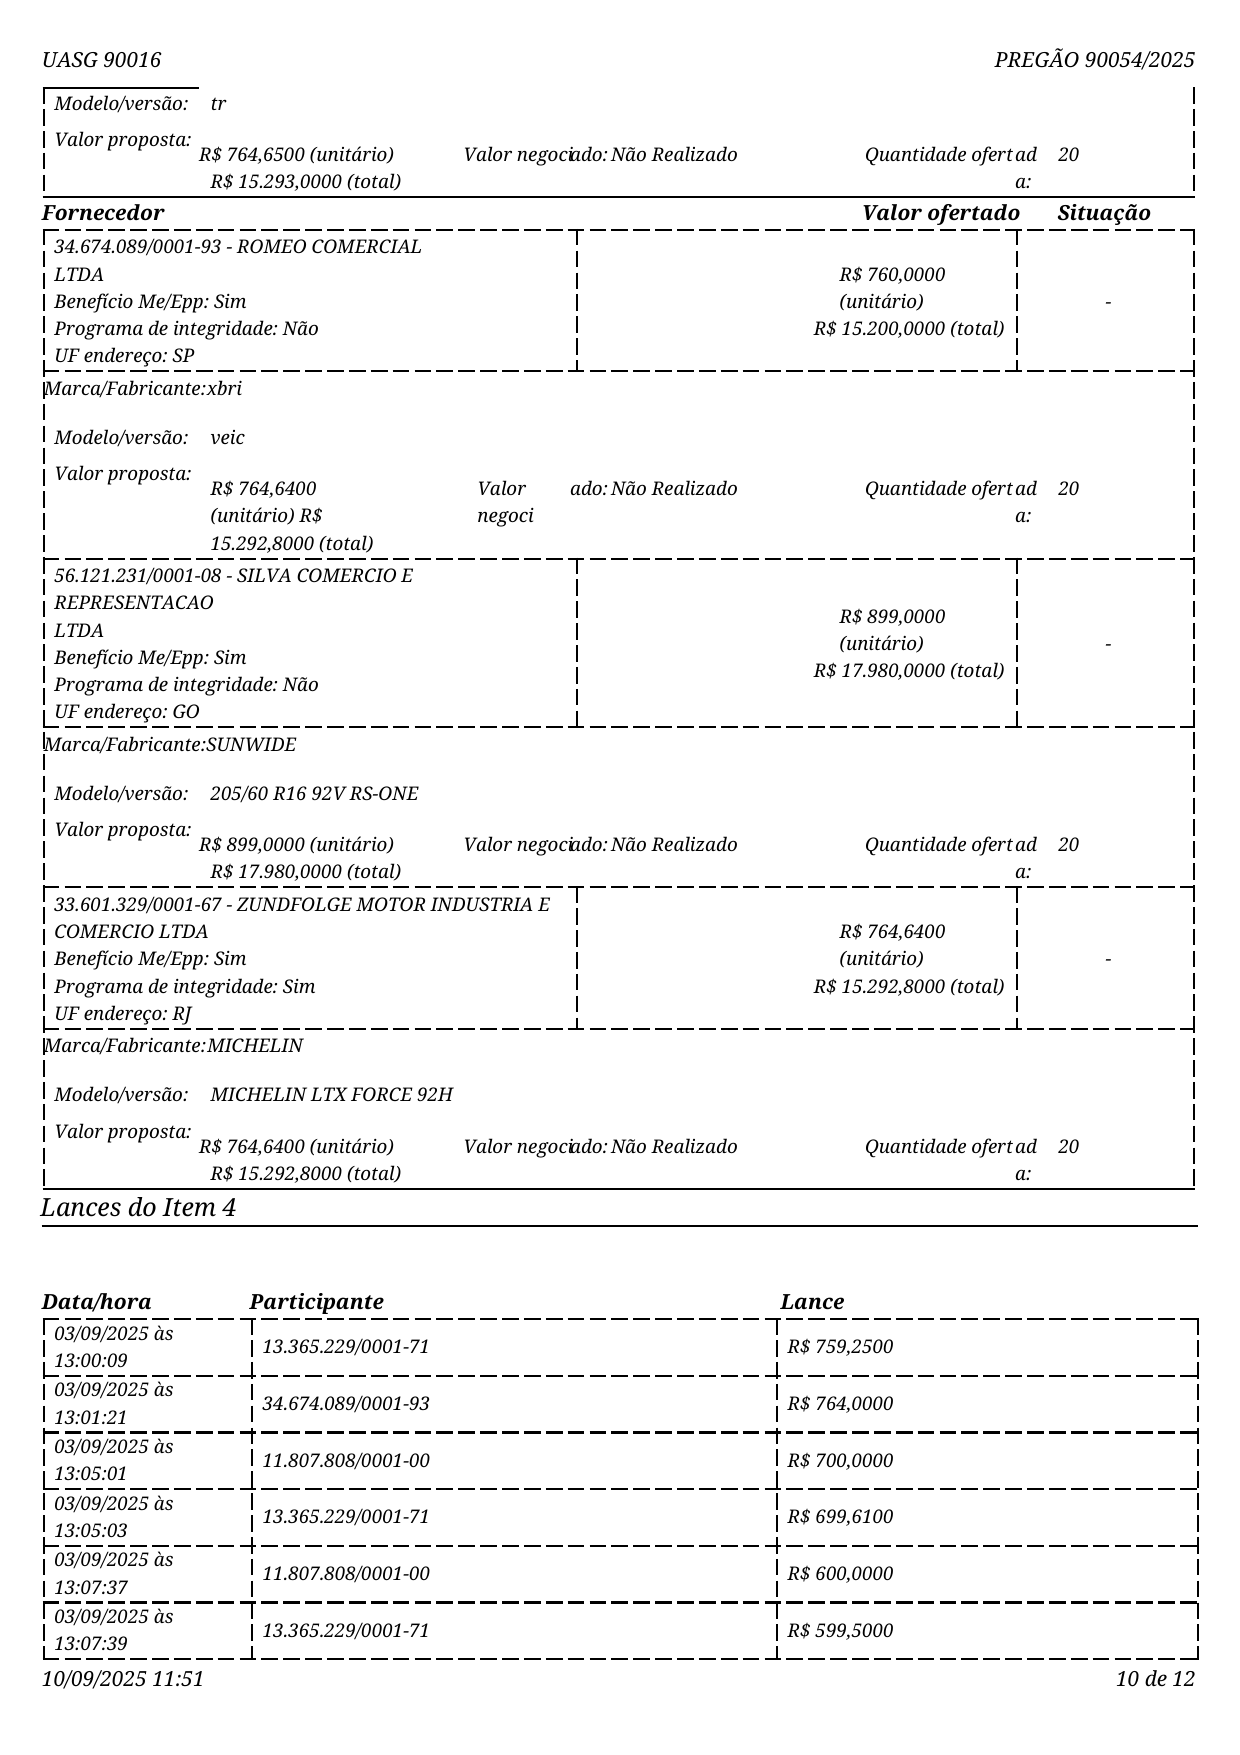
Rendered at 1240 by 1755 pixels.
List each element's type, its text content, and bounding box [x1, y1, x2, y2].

table_cell [1017, 1028, 1101, 1079]
table_cell Quantidade ofert [788, 827, 1017, 886]
table_header 03/09/2025 às 13:00:09 [44, 1318, 252, 1375]
table_cell [1101, 1079, 1194, 1128]
table_cell [577, 778, 787, 827]
table_cell 03/09/2025 às 13:07:39 [44, 1601, 252, 1658]
table_cell - [1101, 558, 1194, 726]
table_cell [577, 87, 839, 136]
table_cell [577, 1028, 787, 1079]
table_cell ada: [1017, 136, 1048, 196]
table_cell Marca/Fabricante: xbri [44, 370, 477, 421]
table_header - [1101, 229, 1194, 370]
table_header [577, 229, 787, 370]
table_header R$ 759,2500 [777, 1318, 1198, 1375]
table_cell Valor negoci [477, 471, 577, 557]
table_cell 20 [1048, 1128, 1101, 1188]
table_cell ada: [1017, 827, 1048, 886]
table_cell 03/09/2025 às 13:05:01 [44, 1431, 252, 1488]
table_cell tr [199, 87, 577, 136]
table_cell [1101, 1128, 1194, 1188]
table_cell 33.601.329/0001-67 - ZUNDFOLGE MOTOR INDUSTRIA E COMERCIO LTDA Benefício Me/Epp: Sim Programa de integridade: Sim UF endereço: RJ [44, 886, 577, 1027]
table_cell [1017, 370, 1101, 421]
table_cell 20 [1048, 827, 1101, 886]
table_cell 20 [1048, 136, 1101, 196]
text Fornecedor Valor ofertado Situação [42, 198, 1198, 226]
table_cell [1017, 778, 1101, 827]
table_cell [577, 558, 787, 726]
table_cell 13.365.229/0001-71 [252, 1488, 777, 1545]
table_cell Modelo/versão: Valor proposta: [44, 778, 199, 886]
table_header R$ 760,0000 (unitário) R$ 15.200,0000 (total) [788, 229, 1017, 370]
table_cell veic [199, 421, 477, 471]
table_cell [477, 370, 577, 421]
table_cell [788, 778, 1017, 827]
table_cell [1017, 558, 1101, 726]
table_cell [1101, 87, 1194, 136]
table_cell R$ 700,0000 [777, 1431, 1198, 1488]
table_cell Quantidade ofert [839, 136, 1017, 196]
table_cell [477, 421, 577, 471]
table_cell [1101, 1028, 1194, 1079]
table_cell [577, 370, 787, 421]
table_cell ada: [1017, 471, 1048, 557]
table_cell 56.121.231/0001-08 - SILVA COMERCIO E REPRESENTACAO LTDA Benefício Me/Epp: Sim Programa de integridade: Não UF endereço: GO [44, 558, 577, 726]
table_cell [1017, 87, 1101, 136]
table_cell [1017, 726, 1101, 777]
table_cell [788, 370, 1017, 421]
text Data/hora Participante Lance [42, 1287, 1198, 1316]
table_cell [1101, 827, 1194, 886]
table_cell Quantidade ofert [788, 471, 1017, 557]
table_cell R$ 764,6500 (unitário) Valor negoci R$ 15.293,0000 (total) [199, 136, 577, 196]
table_cell [788, 726, 1017, 777]
table_cell [577, 726, 787, 777]
table_header 13.365.229/0001-71 [252, 1318, 777, 1375]
table_cell [1101, 726, 1194, 777]
table_header 34.674.089/0001-93 - ROMEO COMERCIAL LTDA Benefício Me/Epp: Sim Programa de integridade: Não UF endereço: SP [44, 229, 477, 370]
table_cell [577, 886, 787, 1027]
table_cell R$ 764,6400 (unitário) R$ 15.292,8000 (total) [788, 886, 1017, 1027]
table_cell [1101, 421, 1194, 471]
table_cell Quantidade ofert [788, 1128, 1017, 1188]
text Lances do Item 4 [40, 1190, 1198, 1224]
table_cell 20 [1048, 471, 1101, 557]
table_cell 03/09/2025 às 13:01:21 [44, 1375, 252, 1431]
table_cell - [1101, 886, 1194, 1027]
table_cell [788, 1028, 1017, 1079]
table_cell R$ 764,6400 (unitário) Valor negoci R$ 15.292,8000 (total) [199, 1128, 577, 1188]
table_cell Modelo/versão: Valor proposta: [44, 89, 199, 196]
table_cell 11.807.808/0001-00 [252, 1545, 777, 1601]
table_cell 03/09/2025 às 13:05:03 [44, 1488, 252, 1545]
table_cell R$ 899,0000 (unitário) Valor negoci R$ 17.980,0000 (total) [199, 827, 577, 886]
table_header [1017, 229, 1101, 370]
table_cell MICHELIN LTX FORCE 92H [199, 1079, 577, 1128]
table_cell [788, 421, 1017, 471]
table_cell ado: Não Realizado [577, 471, 787, 557]
table_cell [1017, 1079, 1101, 1128]
table_cell R$ 599,5000 [777, 1601, 1198, 1658]
table_cell 13.365.229/0001-71 [252, 1601, 777, 1658]
table_cell R$ 899,0000 (unitário) R$ 17.980,0000 (total) [788, 558, 1017, 726]
table_cell 11.807.808/0001-00 [252, 1431, 777, 1488]
table_cell [839, 87, 1017, 136]
table_cell 205/60 R16 92V RS-ONE [199, 778, 577, 827]
table_cell [1101, 136, 1194, 196]
table_cell 03/09/2025 às 13:07:37 [44, 1545, 252, 1601]
table_cell Modelo/versão: Valor proposta: [44, 1079, 199, 1188]
table_cell Marca/Fabricante: SUNWIDE [44, 726, 577, 777]
table_header [477, 229, 577, 370]
table_cell [577, 1079, 787, 1128]
table_cell ado: Não Realizado [577, 1128, 787, 1188]
table_cell R$ 699,6100 [777, 1488, 1198, 1545]
table_cell [1017, 421, 1101, 471]
table_cell ado: Não Realizado [577, 827, 787, 886]
table_cell Modelo/versão: Valor proposta: [44, 421, 199, 557]
table_cell Marca/Fabricante: MICHELIN [44, 1028, 577, 1079]
table_cell [1101, 778, 1194, 827]
table_cell ado: Não Realizado [577, 136, 839, 196]
table_cell [788, 1079, 1017, 1128]
table_cell ada: [1017, 1128, 1048, 1188]
table_cell [1017, 886, 1101, 1027]
table_cell 34.674.089/0001-93 [252, 1375, 777, 1431]
table_cell [577, 421, 787, 471]
table_cell R$ 764,6400 (unitário) R$ 15.292,8000 (total) [199, 471, 477, 557]
table_cell R$ 600,0000 [777, 1545, 1198, 1601]
table_cell [1101, 471, 1194, 557]
table_cell [1101, 370, 1194, 421]
table_cell R$ 764,0000 [777, 1375, 1198, 1431]
